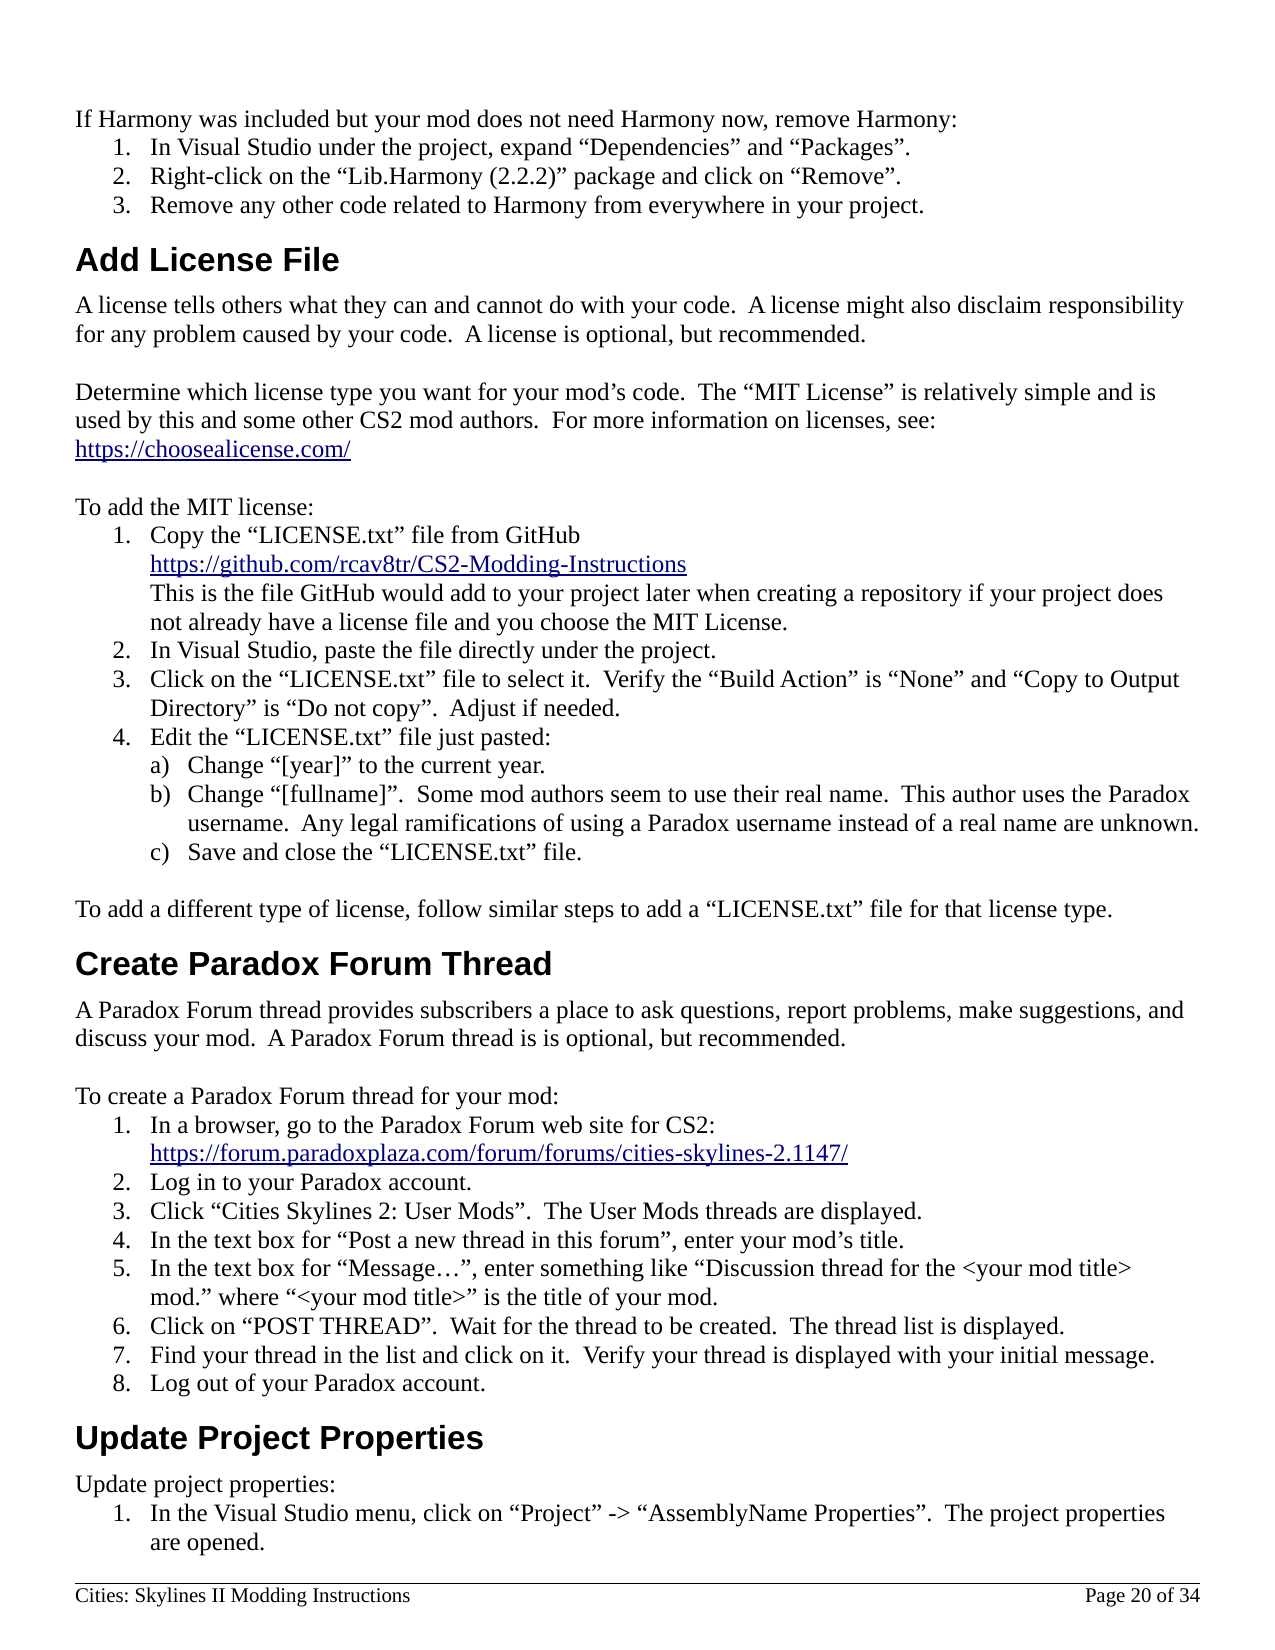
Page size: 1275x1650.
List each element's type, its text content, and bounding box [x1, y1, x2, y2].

subtitle Create Paradox Forum Thread [75, 944, 1200, 982]
list In the text box for “Post a new thread in this forum”, enter your mod’s title. [112, 1225, 1200, 1253]
list Copy the “LICENSE.txt” file from GitHub https://github.com/rcav8tr/CS2-Modding-Instructions This is the file GitHub would add to your project later when creating a repository if your project does not already have a license file and you choose the MIT License. [112, 521, 1200, 636]
text Determine which license type you want for your mod’s code. The “MIT License” is relatively simple and is used by this and some other CS2 mod authors. For more information on licenses, see: https://choosealicense.com/ [75, 377, 1200, 463]
subtitle Add License File [75, 239, 1200, 278]
text If Harmony was included but your mod does not need Harmony now, remove Harmony: [75, 104, 1200, 132]
text A license tells others what they can and cannot do with your code. A license might also disclaim responsibility for any problem caused by your code. A license is optional, but recommended. [75, 291, 1200, 348]
list Save and close the “LICENSE.txt” file. [150, 837, 1200, 866]
list Right-click on the “Lib.Harmony (2.2.2)” package and click on “Remove”. [112, 161, 1200, 190]
list In the Visual Studio menu, click on “Project” -> “AssemblyName Properties”. The project properties are opened. [112, 1498, 1200, 1555]
text To add the MIT license: [75, 492, 1200, 521]
list Log in to your Paradox account. [112, 1167, 1200, 1196]
list Change “[year]” to the current year. [150, 751, 1200, 779]
list In Visual Studio under the project, expand “Dependencies” and “Packages”. [112, 132, 1200, 161]
list Edit the “LICENSE.txt” file just pasted: [112, 722, 1200, 751]
subtitle Update Project Properties [75, 1418, 1200, 1457]
list Log out of your Paradox account. [112, 1368, 1200, 1397]
list Click on “POST THREAD”. Wait for the thread to be created. The thread list is displayed. [112, 1311, 1200, 1340]
list Change “[fullname]”. Some mod authors seem to use their real name. This author uses the Paradox username. Any legal ramifications of using a Paradox username instead of a real name are unknown. [150, 779, 1200, 837]
text Update project properties: [75, 1469, 1200, 1498]
text To create a Paradox Forum thread for your mod: [75, 1081, 1200, 1110]
list Find your thread in the list and click on it. Verify your thread is displayed with your initial message. [112, 1340, 1200, 1368]
list In a browser, go to the Paradox Forum web site for CS2: https://forum.paradoxplaza.com/forum/forums/cities-skylines-2.1147/ [112, 1110, 1200, 1167]
list In the text box for “Message…”, enter something like “Discussion thread for the <your mod title> mod.” where “<your mod title>” is the title of your mod. [112, 1253, 1200, 1311]
list Remove any other code related to Harmony from everywhere in your project. [112, 190, 1200, 219]
list Click on the “LICENSE.txt” file to select it. Verify the “Build Action” is “None” and “Copy to Output Directory” is “Do not copy”. Adjust if needed. [112, 664, 1200, 722]
list In Visual Studio, paste the file directly under the project. [112, 636, 1200, 664]
text A Paradox Forum thread provides subscribers a place to ask questions, report problems, make suggestions, and discuss your mod. A Paradox Forum thread is is optional, but recommended. [75, 995, 1200, 1052]
list Click “Cities Skylines 2: User Mods”. The User Mods threads are displayed. [112, 1196, 1200, 1225]
text To add a different type of license, follow similar steps to add a “LICENSE.txt” file for that license type. [75, 894, 1200, 923]
